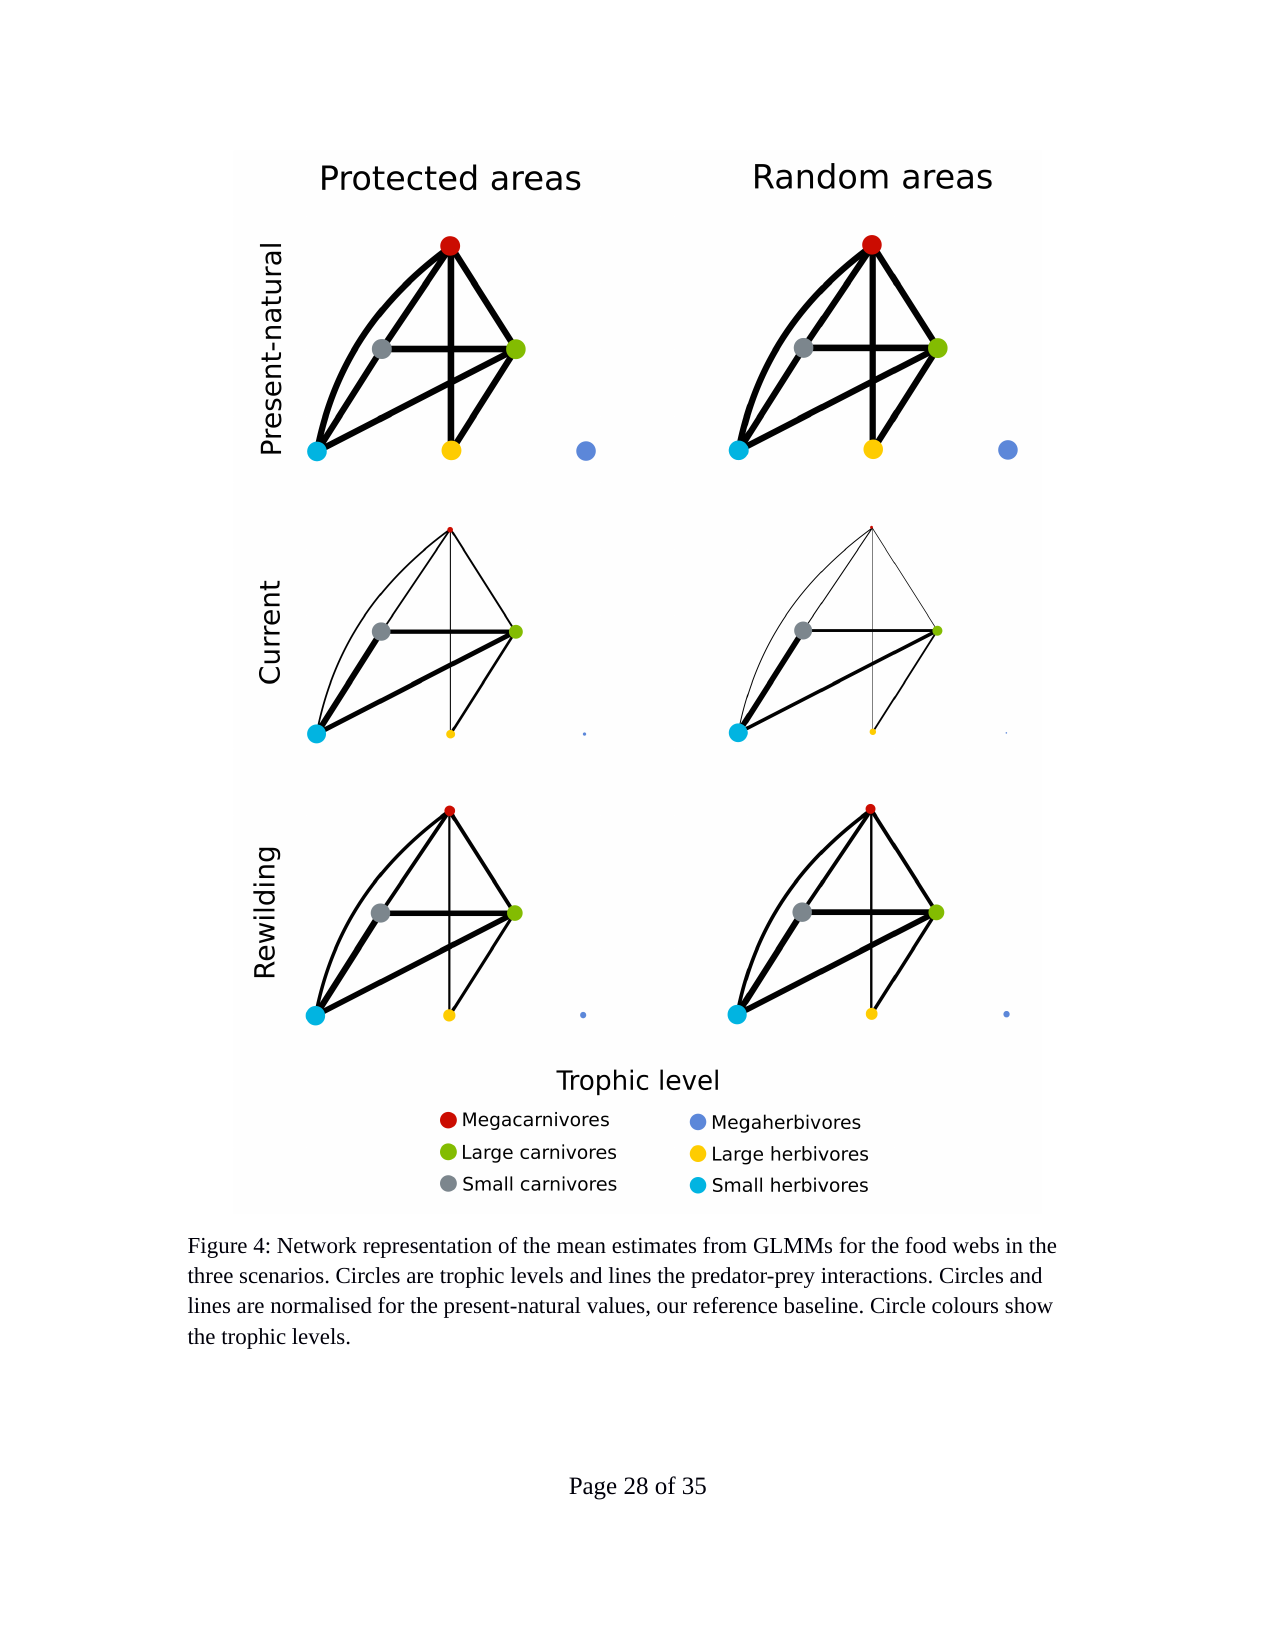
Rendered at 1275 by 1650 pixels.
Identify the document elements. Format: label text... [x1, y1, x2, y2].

picture [233, 150, 1042, 1214]
text Figure 4: Network representation of the mean estimates from GLMMs for the food webs in the three scenarios. Circles are trophic levels and lines the predator-prey interactions. Circles and lines are normalised for the present-natural values, our reference baseline. Circle colours show the trophic levels. [187, 1214, 1087, 1349]
